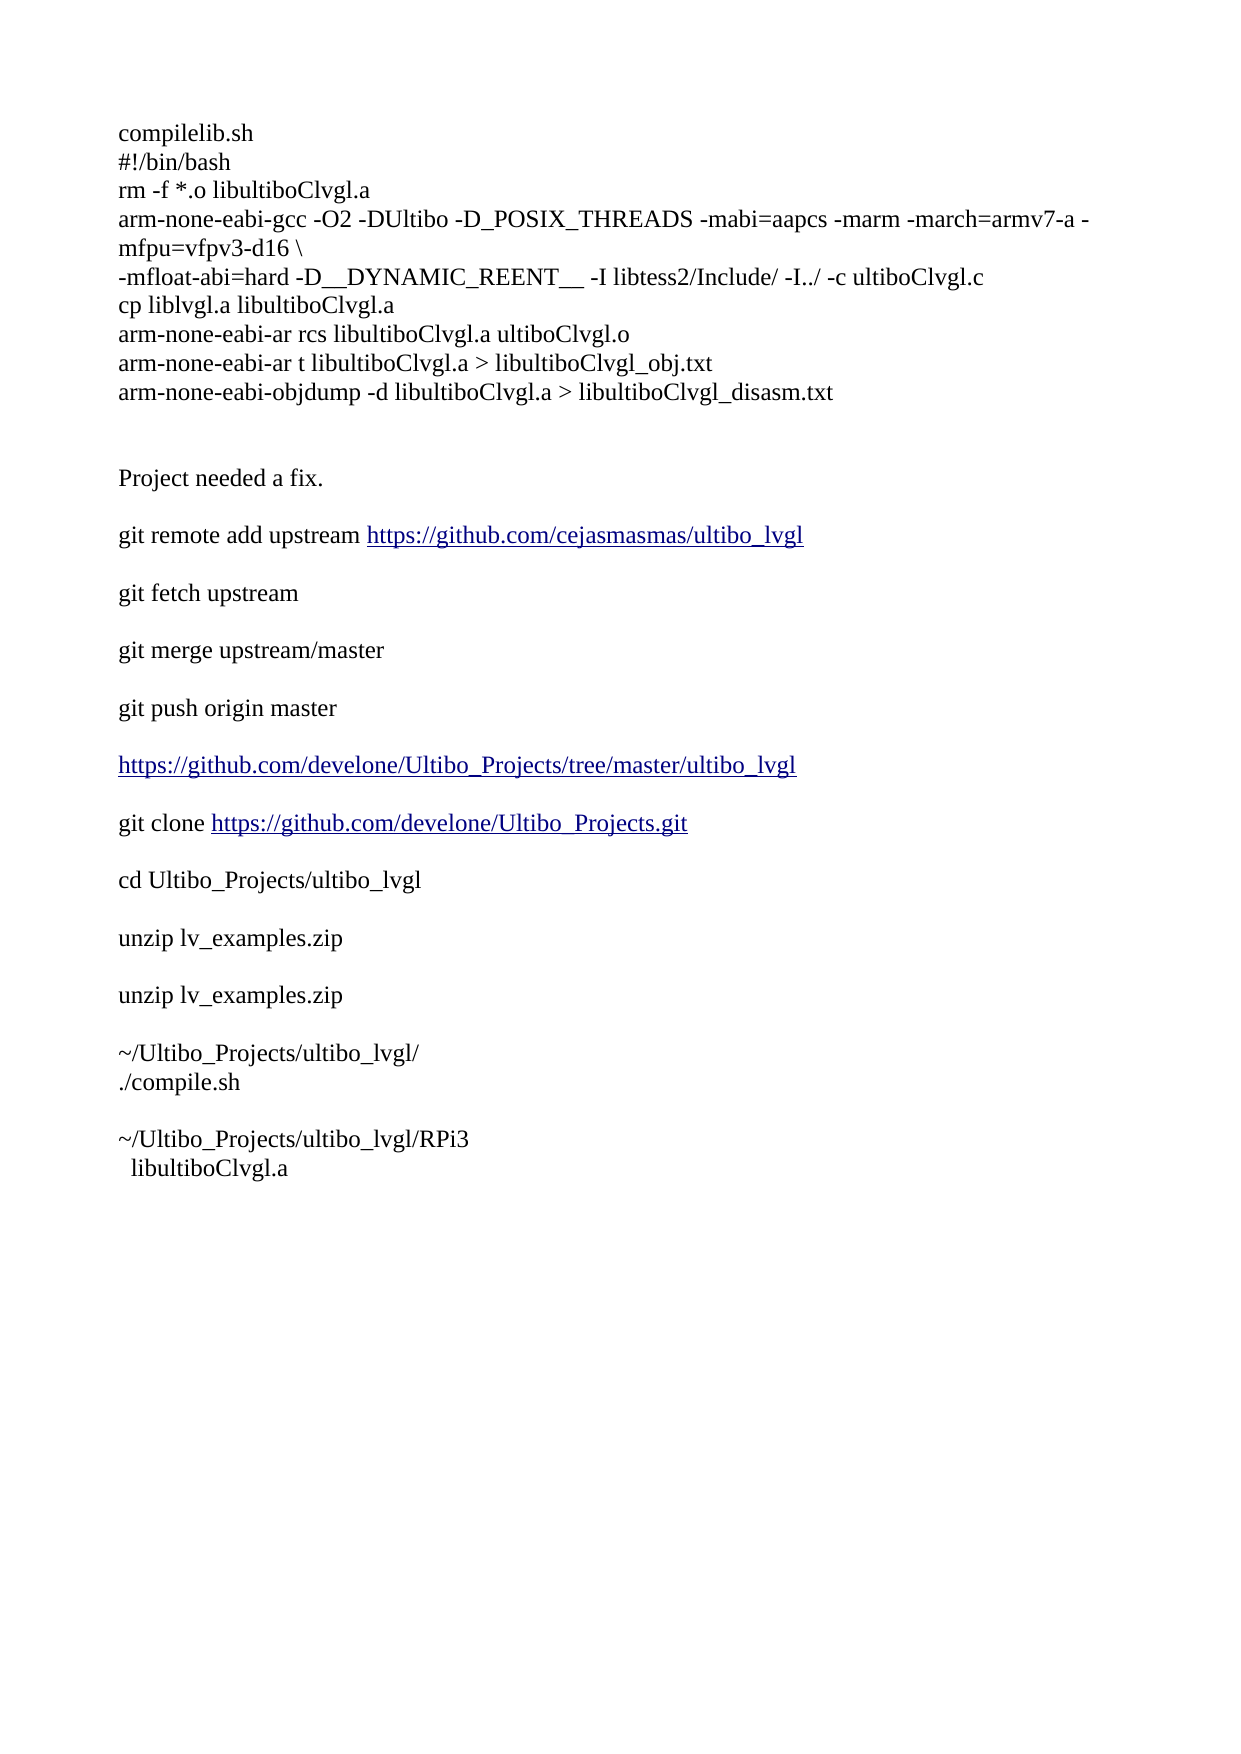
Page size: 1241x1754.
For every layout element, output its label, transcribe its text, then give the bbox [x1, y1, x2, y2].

text git fetch upstream [118, 578, 1122, 607]
text arm-none-eabi-gcc -O2 -DUltibo -D_POSIX_THREADS -mabi=aapcs -marm -march=armv7-a -mfpu=vfpv3-d16 \ [118, 204, 1122, 262]
text git merge upstream/master [118, 636, 1122, 664]
text git remote add upstream https://github.com/cejasmasmas/ultibo_lvgl [118, 521, 1122, 549]
text rm -f *.o libultiboClvgl.a [118, 176, 1122, 204]
text unzip lv_examples.zip [118, 981, 1122, 1009]
text arm-none-eabi-ar rcs libultiboClvgl.a ultiboClvgl.o [118, 319, 1122, 348]
text unzip lv_examples.zip [118, 923, 1122, 952]
text git clone https://github.com/develone/Ultibo_Projects.git [118, 808, 1122, 837]
text arm-none-eabi-objdump -d libultiboClvgl.a > libultiboClvgl_disasm.txt [118, 377, 1122, 406]
text ~/Ultibo_Projects/ultibo_lvgl/RPi3 [118, 1124, 1122, 1153]
text cd Ultibo_Projects/ultibo_lvgl [118, 866, 1122, 894]
text git push origin master [118, 693, 1122, 722]
text ~/Ultibo_Projects/ultibo_lvgl/ [118, 1038, 1122, 1067]
text https://github.com/develone/Ultibo_Projects/tree/master/ultibo_lvgl [118, 751, 1122, 779]
text arm-none-eabi-ar t libultiboClvgl.a > libultiboClvgl_obj.txt [118, 348, 1122, 377]
text compilelib.sh [118, 118, 1122, 147]
text libultiboClvgl.a [118, 1153, 1122, 1182]
text cp liblvgl.a libultiboClvgl.a [118, 291, 1122, 319]
text ./compile.sh [118, 1067, 1122, 1096]
text -mfloat-abi=hard -D__DYNAMIC_REENT__ -I libtess2/Include/ -I../ -c ultiboClvgl.c [118, 262, 1122, 291]
text Project needed a fix. [118, 463, 1122, 492]
text #!/bin/bash [118, 147, 1122, 176]
